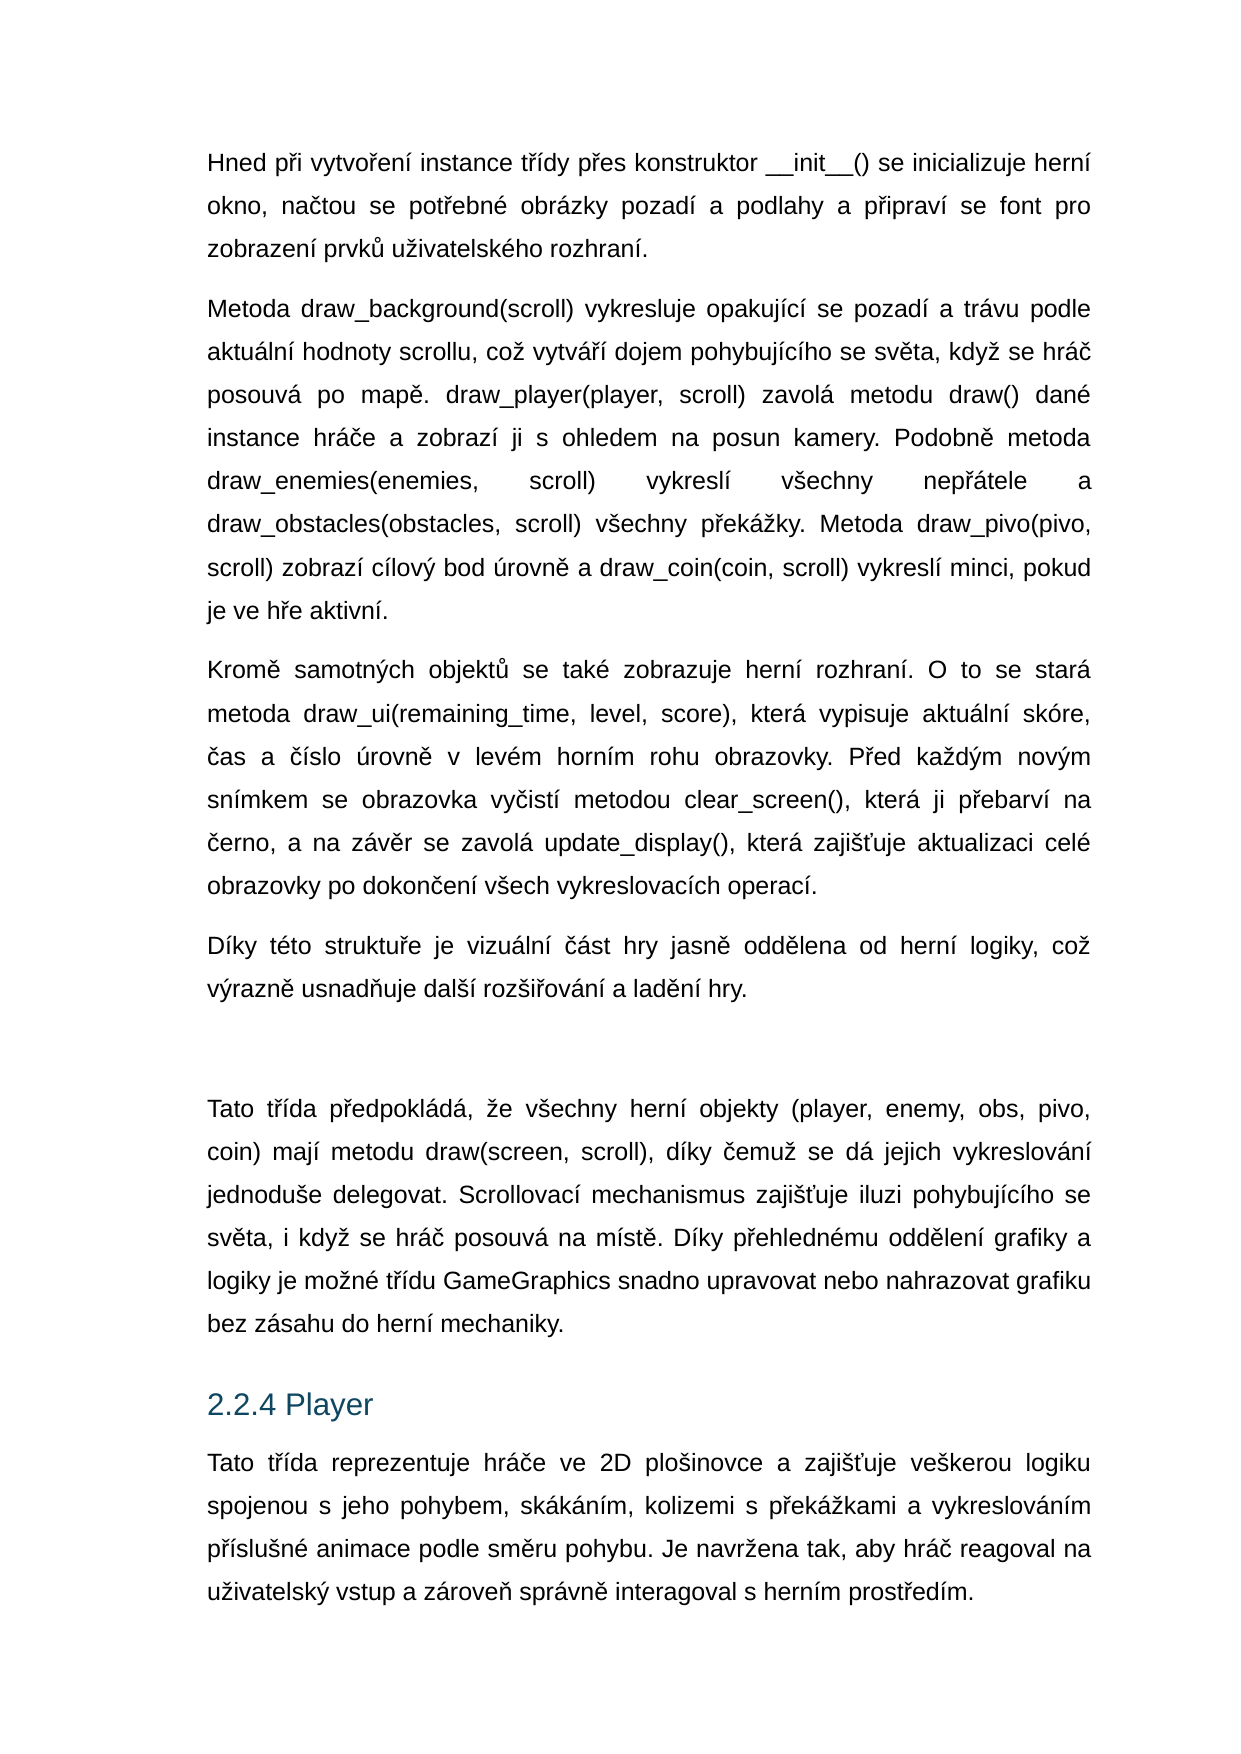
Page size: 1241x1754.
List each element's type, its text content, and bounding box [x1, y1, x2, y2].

text Metoda draw_background(scroll) vykresluje opakující se pozadí a trávu podle aktuální hodnoty scrollu, což vytváří dojem pohybujícího se světa, když se hráč posouvá po mapě. draw_player(player, scroll) zavolá metodu draw() dané instance hráče a zobrazí ji s ohledem na posun kamery. Podobně metoda draw_enemies(enemies, scroll) vykreslí všechny nepřátele a draw_obstacles(obstacles, scroll) všechny překážky. Metoda draw_pivo(pivo, scroll) zobrazí cílový bod úrovně a draw_coin(coin, scroll) vykreslí minci, pokud je ve hře aktivní. [207, 294, 1092, 624]
text Hned při vytvoření instance třídy přes konstruktor __init__() se inicializuje herní okno, načtou se potřebné obrázky pozadí a podlahy a připraví se font pro zobrazení prvků uživatelského rozhraní. [207, 148, 1092, 263]
text Kromě samotných objektů se také zobrazuje herní rozhraní. O to se stará metoda draw_ui(remaining_time, level, score), která vypisuje aktuální skóre, čas a číslo úrovně v levém horním rohu obrazovky. Před každým novým snímkem se obrazovka vyčistí metodou clear_screen(), která ji přebarví na černo, a na závěr se zavolá update_display(), která zajišťuje aktualizaci celé obrazovky po dokončení všech vykreslovacích operací. [207, 655, 1092, 900]
text Tato třída předpokládá, že všechny herní objekty (player, enemy, obs, pivo, coin) mají metodu draw(screen, scroll), díky čemuž se dá jejich vykreslování jednoduše delegovat. Scrollovací mechanismus zajišťuje iluzi pohybujícího se světa, i když se hráč posouvá na místě. Díky přehlednému oddělení grafiky a logiky je možné třídu GameGraphics snadno upravovat nebo nahrazovat grafiku bez zásahu do herní mechaniky. [207, 1093, 1092, 1338]
text Tato třída reprezentuje hráče ve 2D plošinovce a zajišťuje veškerou logiku spojenou s jeho pohybem, skákáním, kolizemi s překážkami a vykreslováním příslušné animace podle směru pohybu. Je navržena tak, aby hráč reagoval na uživatelský vstup a zároveň správně interagoval s herním prostředím. [207, 1448, 1092, 1606]
text Díky této struktuře je vizuální část hry jasně oddělena od herní logiky, což výrazně usnadňuje další rozšiřování a ladění hry. [207, 931, 1092, 1003]
subtitle 2.2.4 Player [207, 1386, 1092, 1422]
